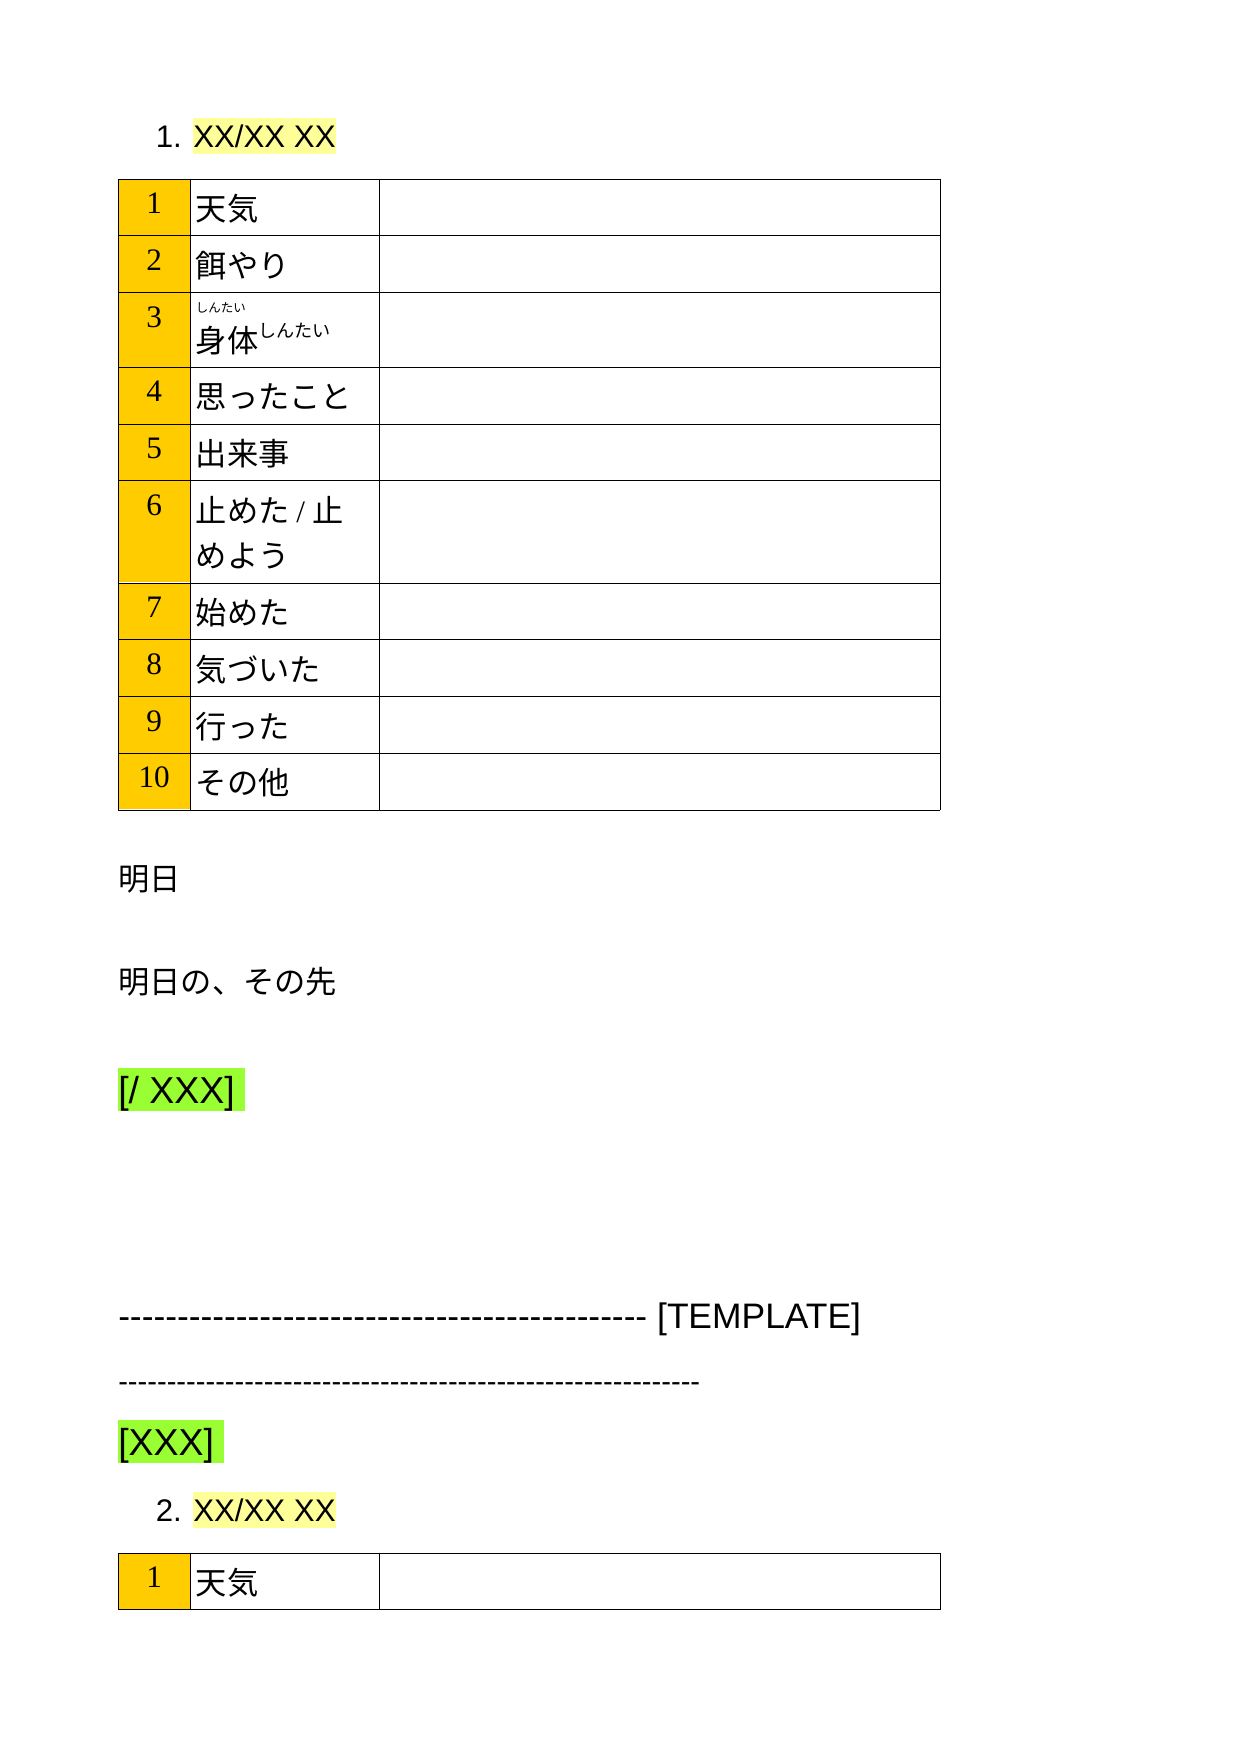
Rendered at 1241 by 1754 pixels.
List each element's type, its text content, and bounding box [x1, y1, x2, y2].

table_cell その他 [191, 754, 379, 809]
text [/ XXX] [118, 1068, 1122, 1111]
table_header 1 [119, 1554, 190, 1609]
list XX/XX XX [156, 1492, 1122, 1528]
list XX/XX XX [156, 118, 1122, 154]
table_header 天気 [191, 180, 379, 235]
table_cell 餌やり [191, 236, 379, 292]
table_cell 8 [119, 640, 190, 696]
table_cell 出来事 [191, 425, 379, 480]
table_cell [380, 584, 940, 639]
table_header 天気 [191, 1554, 379, 1609]
table_cell [380, 293, 940, 367]
text ------------------------------------------------------------ [118, 1364, 1122, 1397]
table_cell 7 [119, 584, 190, 639]
table_cell 始めた [191, 584, 379, 639]
table_cell 身体しんたいしんたい [191, 293, 379, 367]
table_cell [380, 640, 940, 696]
table_cell 9 [119, 697, 190, 753]
table_header [380, 1554, 940, 1609]
table_cell 2 [119, 236, 190, 292]
table_cell [380, 481, 940, 582]
table_cell 3 [119, 293, 190, 367]
table_cell [380, 236, 940, 292]
table_cell [380, 368, 940, 424]
table_cell 思ったこと [191, 368, 379, 424]
table_cell 6 [119, 481, 190, 582]
table_cell 4 [119, 368, 190, 424]
table_cell 止めた / 止めよう [191, 481, 379, 582]
table_cell 5 [119, 425, 190, 480]
table_cell [380, 754, 940, 809]
table_cell 行った [191, 697, 379, 753]
table_cell 気づいた [191, 640, 379, 696]
table_header [380, 180, 940, 235]
table_cell [380, 697, 940, 753]
table_cell 10 [119, 754, 190, 809]
text [XXX] [118, 1420, 1122, 1463]
text 明日の、その先 [118, 964, 1122, 1001]
text --------------------------------------------- [TEMPLATE] [118, 1295, 1122, 1336]
table_header 1 [119, 180, 190, 235]
text 明日 [118, 861, 1122, 897]
table_cell [380, 425, 940, 480]
